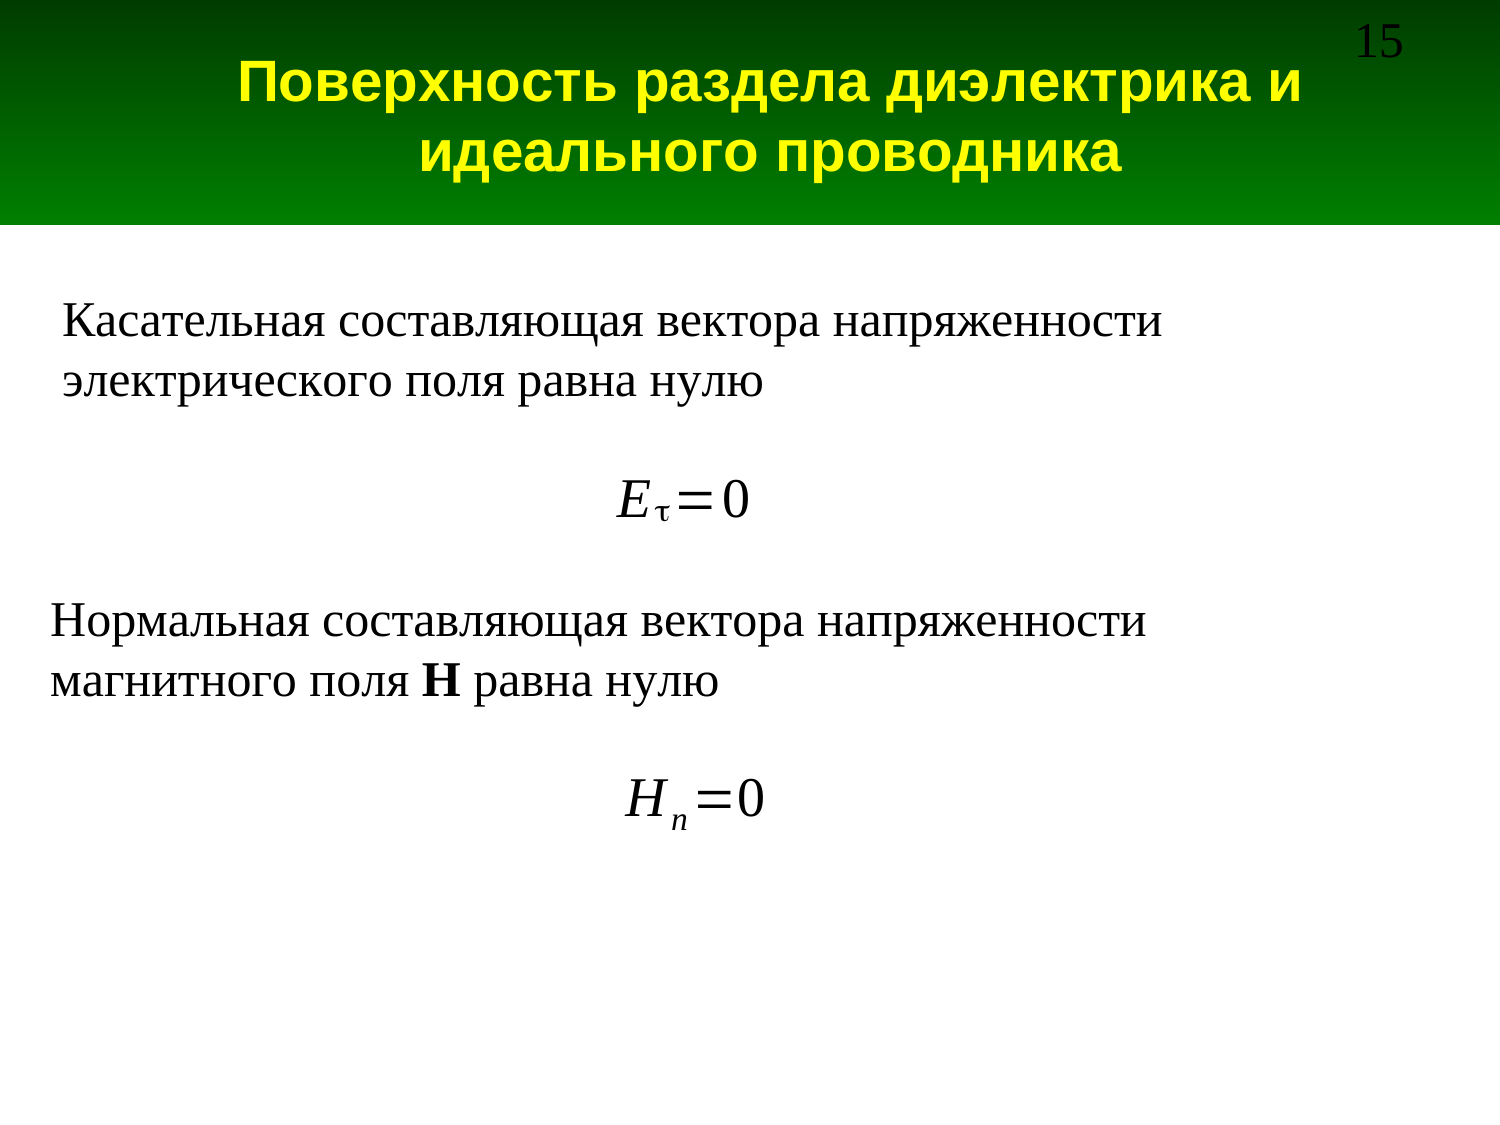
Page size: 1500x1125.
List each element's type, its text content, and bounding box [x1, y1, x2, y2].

chart [599, 468, 764, 532]
title Поверхность раздела диэлектрика и идеального проводника [88, 18, 1453, 207]
text_box Нормальная составляющая вектора напряженности магнитного поля H равна нулю [35, 578, 1418, 714]
chart [607, 767, 781, 840]
text_box Касательная составляющая вектора напряженности электрического поля равна нулю [47, 278, 1430, 414]
